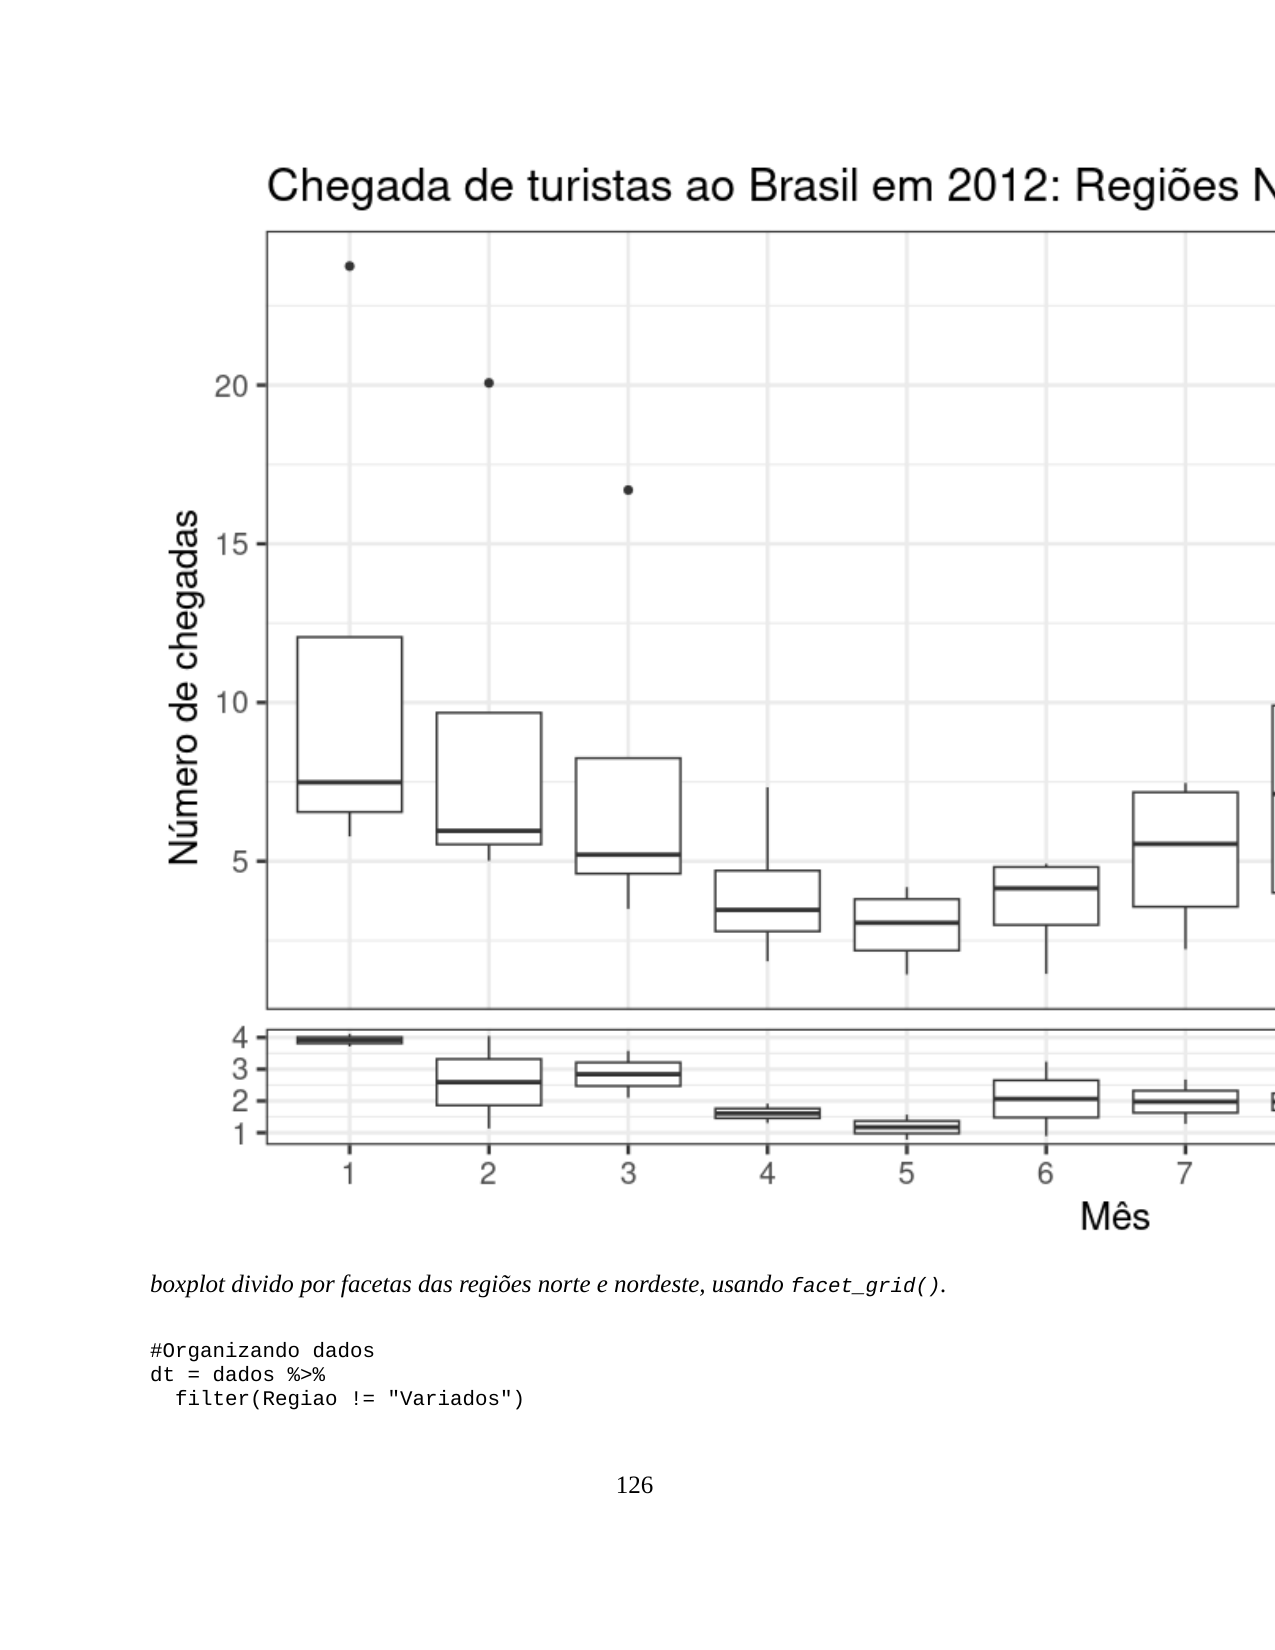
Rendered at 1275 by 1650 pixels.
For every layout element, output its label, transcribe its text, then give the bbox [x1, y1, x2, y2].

text dt = dados %>% [150, 1364, 1125, 1387]
text boxplot divido por facetas das regiões norte e nordeste, usando facet_grid(). [150, 1269, 1125, 1299]
text filter(Regiao != "Variados") [150, 1387, 1125, 1411]
text #Organizando dados [150, 1340, 1125, 1364]
picture [150, 150, 1275, 1257]
